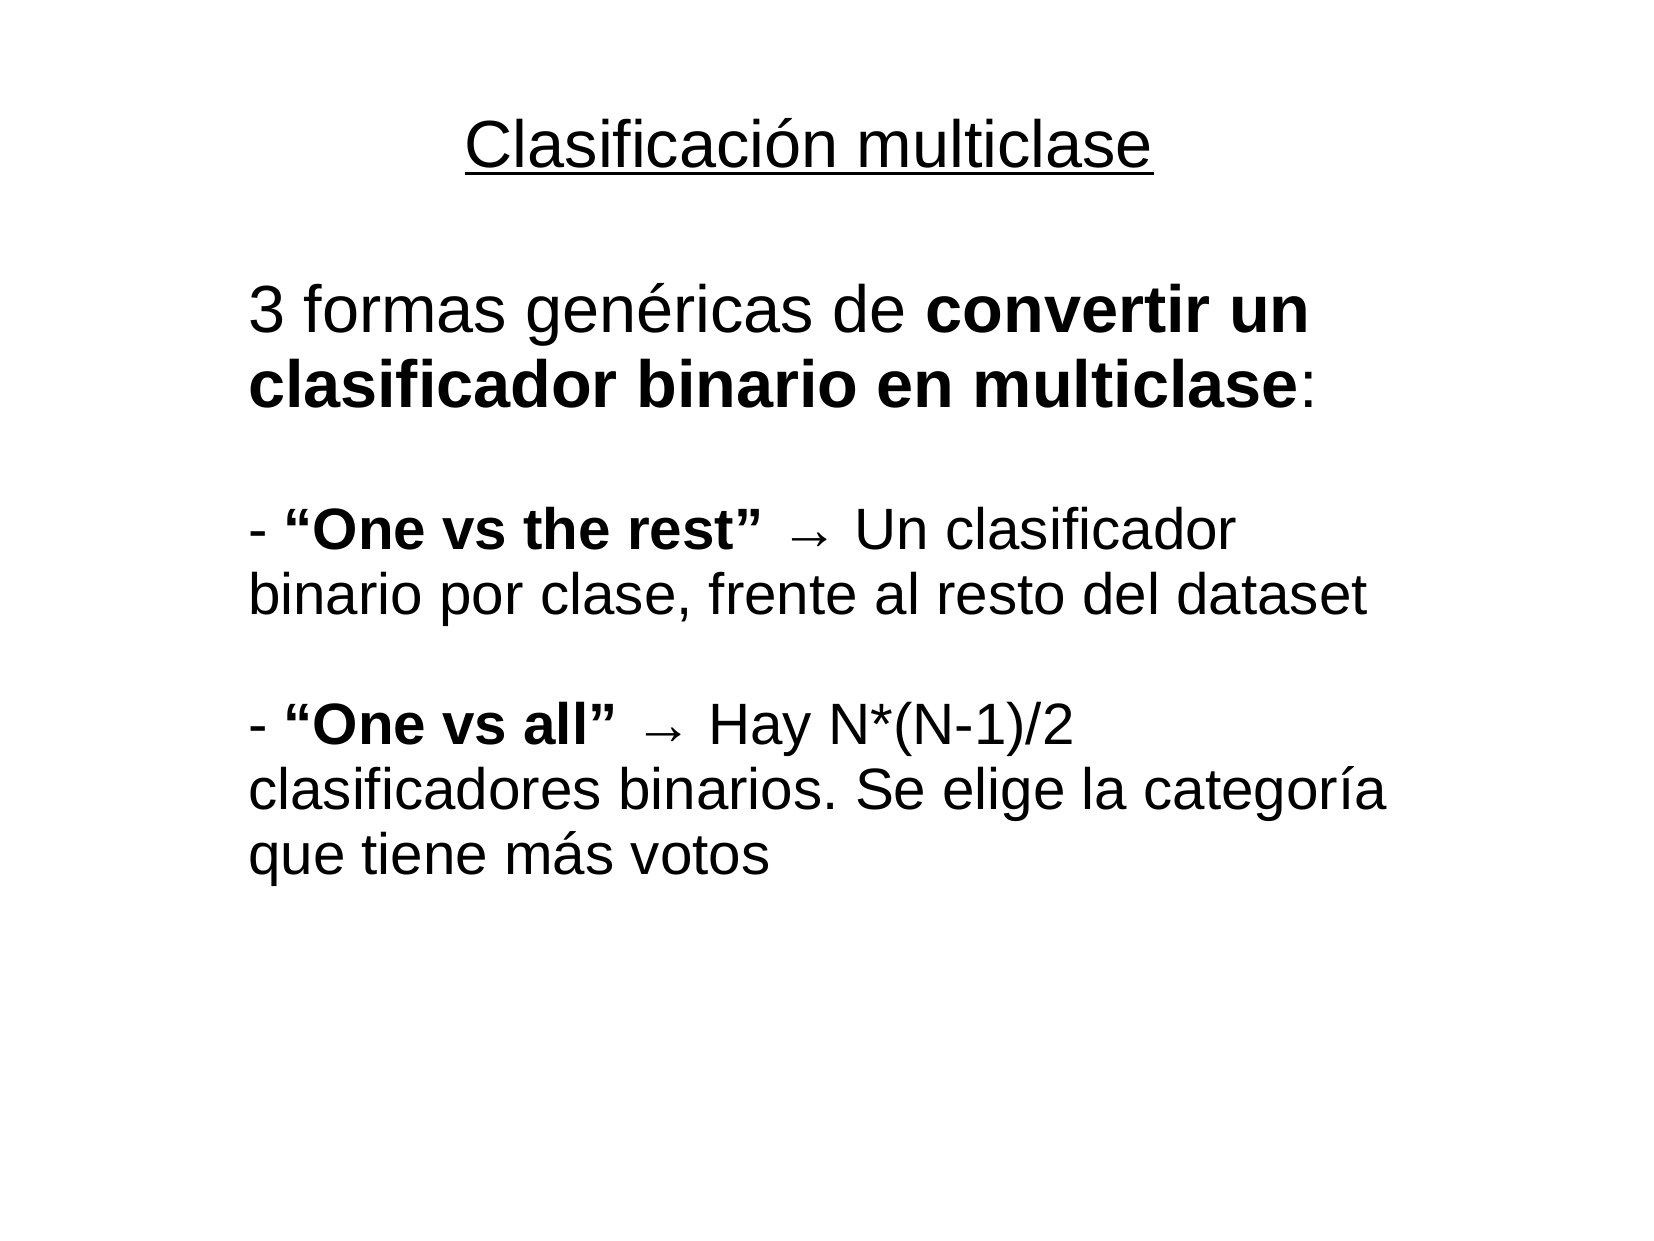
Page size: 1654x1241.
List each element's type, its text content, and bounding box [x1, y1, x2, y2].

title 3 formas genéricas de convertir un clasificador binario en multiclase: - “One vs the rest” → Un clasificador binario por clase, frente al resto del dataset - “One vs all” → Hay N*(N-1)/2 clasificadores binarios. Se elige la categoría que tiene más votos [248, 272, 1430, 952]
title Clasificación multiclase [377, 53, 1241, 237]
